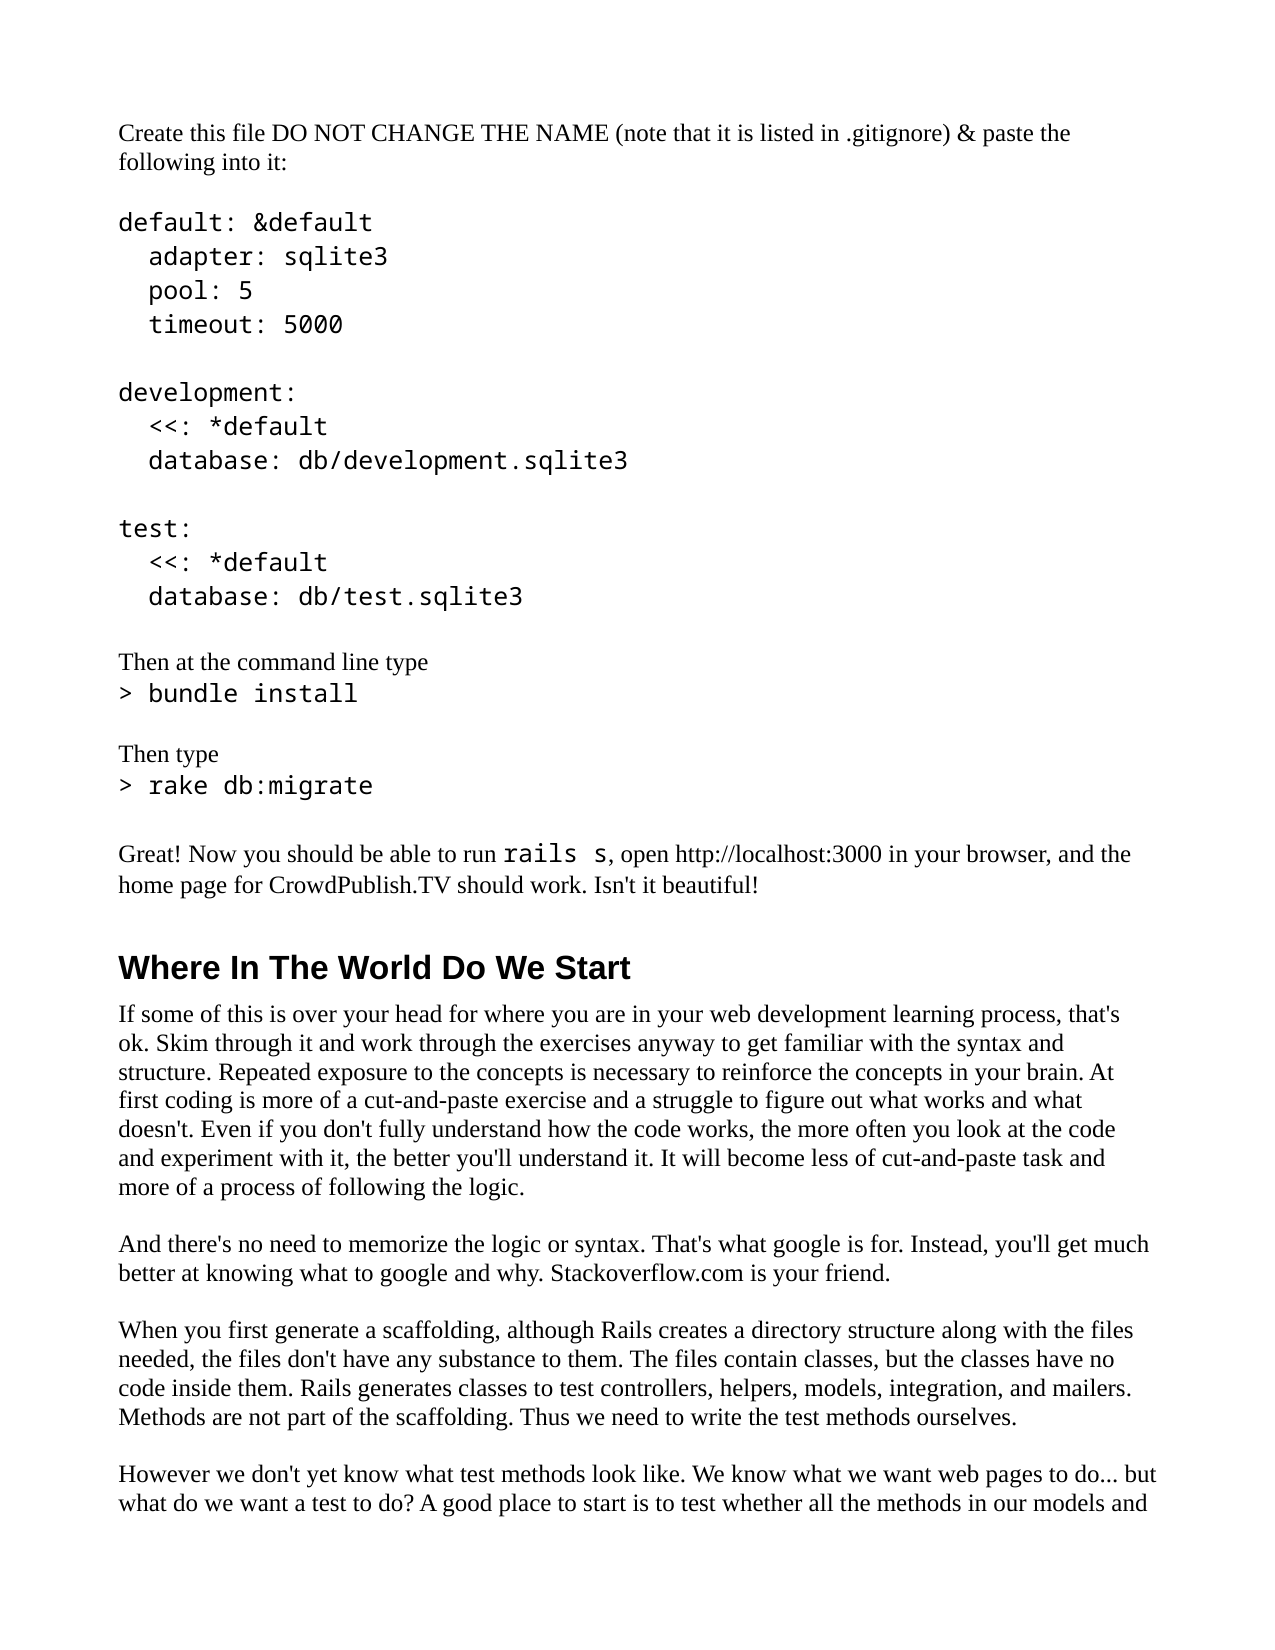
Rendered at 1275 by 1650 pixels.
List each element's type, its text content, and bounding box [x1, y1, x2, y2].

text If some of this is over your head for where you are in your web development learning process, that's ok. Skim through it and work through the exercises anyway to get familiar with the syntax and structure. Repeated exposure to the concepts is necessary to reinforce the concepts in your brain. At first coding is more of a cut-and-paste exercise and a struggle to figure out what works and what doesn't. Even if you don't fully understand how the code works, the more often you look at the code and experiment with it, the better you'll understand it. It will become less of cut-and-paste task and more of a process of following the logic. [118, 999, 1157, 1200]
text Great! Now you should be able to run rails s, open http://localhost:3000 in your browser, and the home page for CrowdPublish.TV should work. Isn't it beautiful! [118, 836, 1157, 898]
text database: db/development.sqlite3 [118, 443, 1157, 477]
subtitle Where In The World Do We Start [118, 948, 1157, 987]
text development: [118, 375, 1157, 409]
text Then at the command line type [118, 647, 1157, 676]
text adapter: sqlite3 [118, 238, 1157, 272]
text However we don't yet know what test methods look like. We know what we want web pages to do... but what do we want a test to do? A good place to start is to test whether all the methods in our models and [118, 1459, 1157, 1517]
text > bundle install [118, 676, 1157, 710]
text Then type [118, 739, 1157, 767]
text <<: *default [118, 409, 1157, 443]
text And there's no need to memorize the logic or syntax. That's what google is for. Instead, you'll get much better at knowing what to google and why. Stackoverflow.com is your friend. [118, 1229, 1157, 1287]
text database: db/test.sqlite3 [118, 579, 1157, 613]
text test: [118, 511, 1157, 545]
text pool: 5 [118, 272, 1157, 307]
text > rake db:migrate [118, 767, 1157, 802]
text timeout: 5000 [118, 307, 1157, 341]
text <<: *default [118, 545, 1157, 579]
text When you first generate a scaffolding, although Rails creates a directory structure along with the files needed, the files don't have any substance to them. The files contain classes, but the classes have no code inside them. Rails generates classes to test controllers, helpers, models, integration, and mailers. Methods are not part of the scaffolding. Thus we need to write the test methods ourselves. [118, 1315, 1157, 1430]
text default: &default [118, 204, 1157, 238]
text Create this file DO NOT CHANGE THE NAME (note that it is listed in .gitignore) & paste the following into it: [118, 118, 1157, 176]
